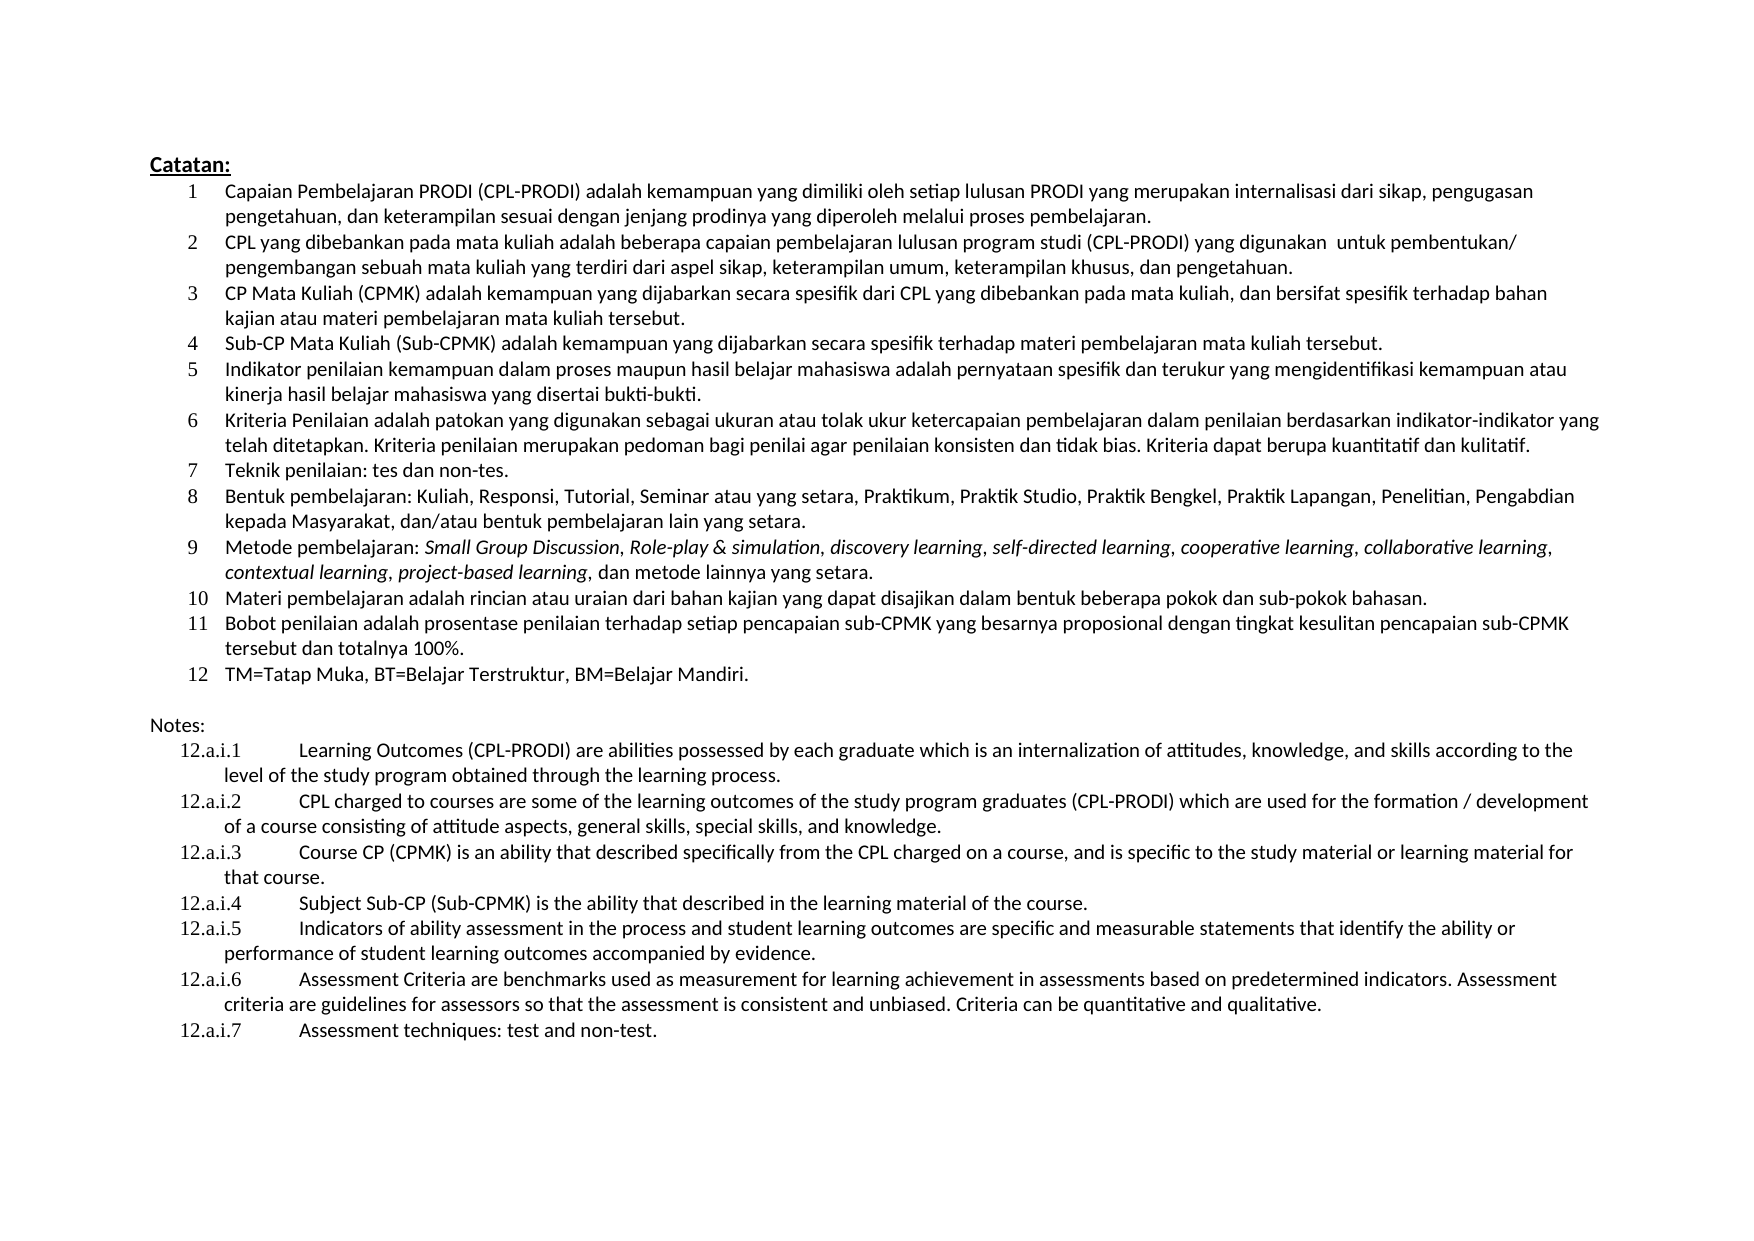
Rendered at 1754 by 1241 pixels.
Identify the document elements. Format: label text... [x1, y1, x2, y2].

list CPL yang dibebankan pada mata kuliah adalah beberapa capaian pembelajaran lulusan program studi (CPL-PRODI) yang digunakan untuk pembentukan/ pengembangan sebuah mata kuliah yang terdiri dari aspel sikap, keterampilan umum, keterampilan khusus, dan pengetahuan. [187, 229, 1604, 280]
list Metode pembelajaran: Small Group Discussion, Role-play & simulation, discovery learning, self-directed learning, cooperative learning, collaborative learning, contextual learning, project-based learning, dan metode lainnya yang setara. [187, 534, 1604, 585]
list Assessment Criteria are benchmarks used as measurement for learning achievement in assessments based on predetermined indicators. Assessment criteria are guidelines for assessors so that the assessment is consistent and unbiased. Criteria can be quantitative and qualitative. [179, 966, 1604, 1017]
list CP Mata Kuliah (CPMK) adalah kemampuan yang dijabarkan secara spesifik dari CPL yang dibebankan pada mata kuliah, dan bersifat spesifik terhadap bahan kajian atau materi pembelajaran mata kuliah tersebut. [187, 280, 1604, 331]
list Course CP (CPMK) is an ability that described specifically from the CPL charged on a course, and is specific to the study material or learning material for that course. [179, 839, 1604, 890]
list Learning Outcomes (CPL-PRODI) are abilities possessed by each graduate which is an internalization of attitudes, knowledge, and skills according to the level of the study program obtained through the learning process. [179, 737, 1604, 788]
list Materi pembelajaran adalah rincian atau uraian dari bahan kajian yang dapat disajikan dalam bentuk beberapa pokok dan sub-pokok bahasan. [187, 585, 1604, 610]
list Subject Sub-CP (Sub-CPMK) is the ability that described in the learning material of the course. [179, 890, 1604, 915]
text Catatan: [150, 150, 1604, 178]
list Assessment techniques: test and non-test. [179, 1017, 1604, 1042]
list Teknik penilaian: tes dan non-tes. [187, 458, 1604, 483]
list Kriteria Penilaian adalah patokan yang digunakan sebagai ukuran atau tolak ukur ketercapaian pembelajaran dalam penilaian berdasarkan indikator-indikator yang telah ditetapkan. Kriteria penilaian merupakan pedoman bagi penilai agar penilaian konsisten dan tidak bias. Kriteria dapat berupa kuantitatif dan kulitatif. [187, 407, 1604, 458]
list Bentuk pembelajaran: Kuliah, Responsi, Tutorial, Seminar atau yang setara, Praktikum, Praktik Studio, Praktik Bengkel, Praktik Lapangan, Penelitian, Pengabdian kepada Masyarakat, dan/atau bentuk pembelajaran lain yang setara. [187, 483, 1604, 534]
list Sub-CP Mata Kuliah (Sub-CPMK) adalah kemampuan yang dijabarkan secara spesifik terhadap materi pembelajaran mata kuliah tersebut. [187, 331, 1604, 356]
text Notes: [150, 712, 1604, 737]
list CPL charged to courses are some of the learning outcomes of the study program graduates (CPL-PRODI) which are used for the formation / development of a course consisting of attitude aspects, general skills, special skills, and knowledge. [179, 788, 1604, 839]
list TM=Tatap Muka, BT=Belajar Terstruktur, BM=Belajar Mandiri. [187, 661, 1604, 686]
list Indikator penilaian kemampuan dalam proses maupun hasil belajar mahasiswa adalah pernyataan spesifik dan terukur yang mengidentifikasi kemampuan atau kinerja hasil belajar mahasiswa yang disertai bukti-bukti. [187, 356, 1604, 407]
list Indicators of ability assessment in the process and student learning outcomes are specific and measurable statements that identify the ability or performance of student learning outcomes accompanied by evidence. [179, 915, 1604, 966]
list Capaian Pembelajaran PRODI (CPL-PRODI) adalah kemampuan yang dimiliki oleh setiap lulusan PRODI yang merupakan internalisasi dari sikap, pengugasan pengetahuan, dan keterampilan sesuai dengan jenjang prodinya yang diperoleh melalui proses pembelajaran. [187, 178, 1604, 229]
list Bobot penilaian adalah prosentase penilaian terhadap setiap pencapaian sub-CPMK yang besarnya proposional dengan tingkat kesulitan pencapaian sub-CPMK tersebut dan totalnya 100%. [187, 610, 1604, 661]
